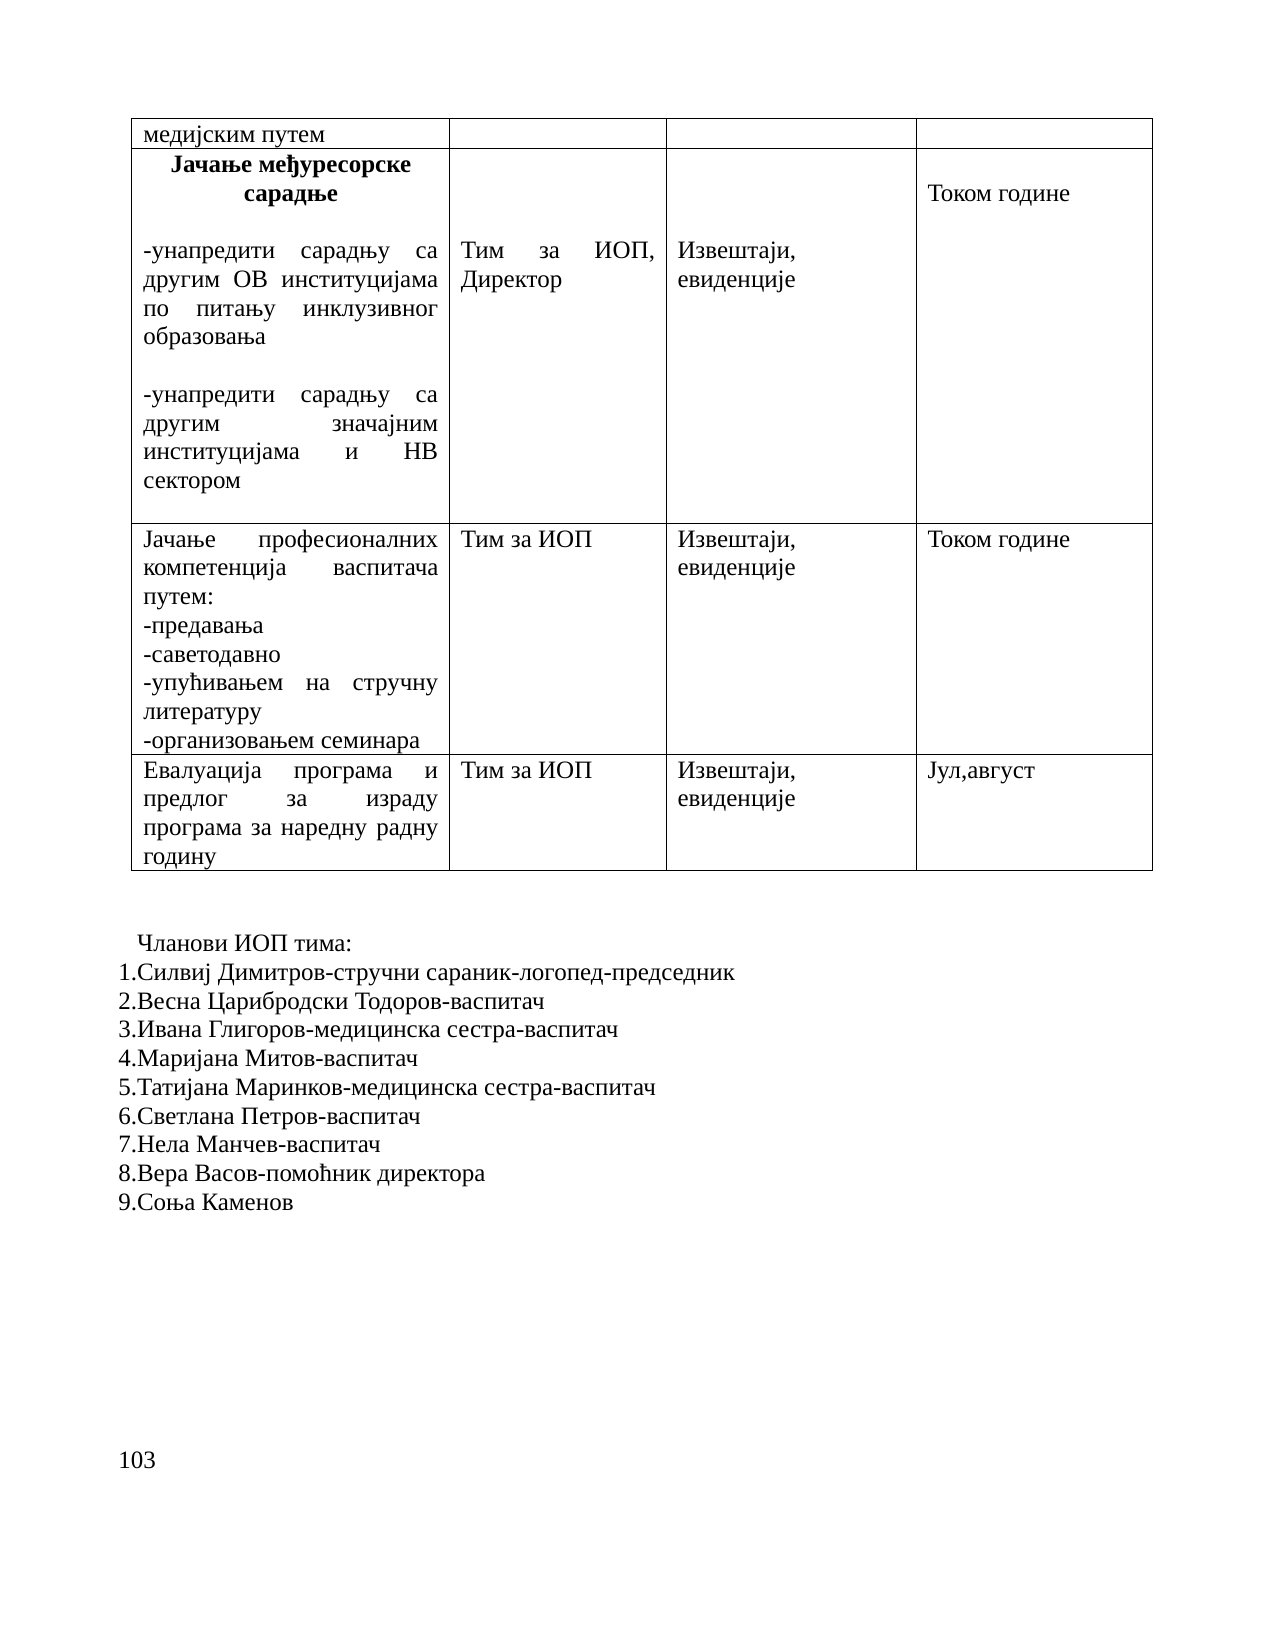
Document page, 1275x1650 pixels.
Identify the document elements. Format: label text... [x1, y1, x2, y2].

text 3.Ивана Глигоров-медицинска сестра-васпитач [118, 1014, 1157, 1043]
table_cell Извештаји, евиденције [667, 524, 916, 754]
table_cell Јул,август [917, 755, 1152, 870]
text 9.Соња Каменов [118, 1187, 1157, 1216]
table_cell Јачање међуресорске сарадње -унапредити сарадњу са другим ОВ институцијама по питању инклузивног образовања -унапредити сарадњу са другим значајним институцијама и НВ сектором [132, 149, 449, 523]
table_cell Извештаји, евиденције [667, 755, 916, 870]
table_cell [667, 119, 916, 148]
table_cell Тим за ИОП [450, 524, 666, 754]
text 1.Силвиј Димитров-стручни сараник-логопед-председник [118, 957, 1157, 986]
table_cell медијским путем [132, 119, 449, 148]
table_cell [450, 119, 666, 148]
text 8.Вера Васов-помоћник директора [118, 1158, 1157, 1187]
text 2.Весна Царибродски Тодоров-васпитач [118, 986, 1157, 1014]
table_cell Тим за ИОП, Директор [450, 149, 666, 523]
table_cell Извештаји, евиденције [667, 149, 916, 523]
text 5.Татијана Маринков-медицинска сестра-васпитач [118, 1072, 1157, 1101]
text 6.Светлана Петров-васпитач [118, 1101, 1157, 1129]
table_cell Током године [917, 149, 1152, 523]
table_cell Јачање професионалних компетенција васпитача путем: -предавања -саветодавно -упућивањем на стручну литературу -организовањем семинара [132, 524, 449, 754]
table_cell Током године [917, 524, 1152, 754]
text 4.Маријана Митов-васпитач [118, 1043, 1157, 1072]
table_cell Евалуација програма и предлог за израду програма за наредну радну годину [132, 755, 449, 870]
table_cell [917, 119, 1152, 148]
text 7.Нела Манчев-васпитач [118, 1129, 1157, 1158]
table_cell Тим за ИОП [450, 755, 666, 870]
text Чланови ИОП тима: [118, 928, 1157, 957]
